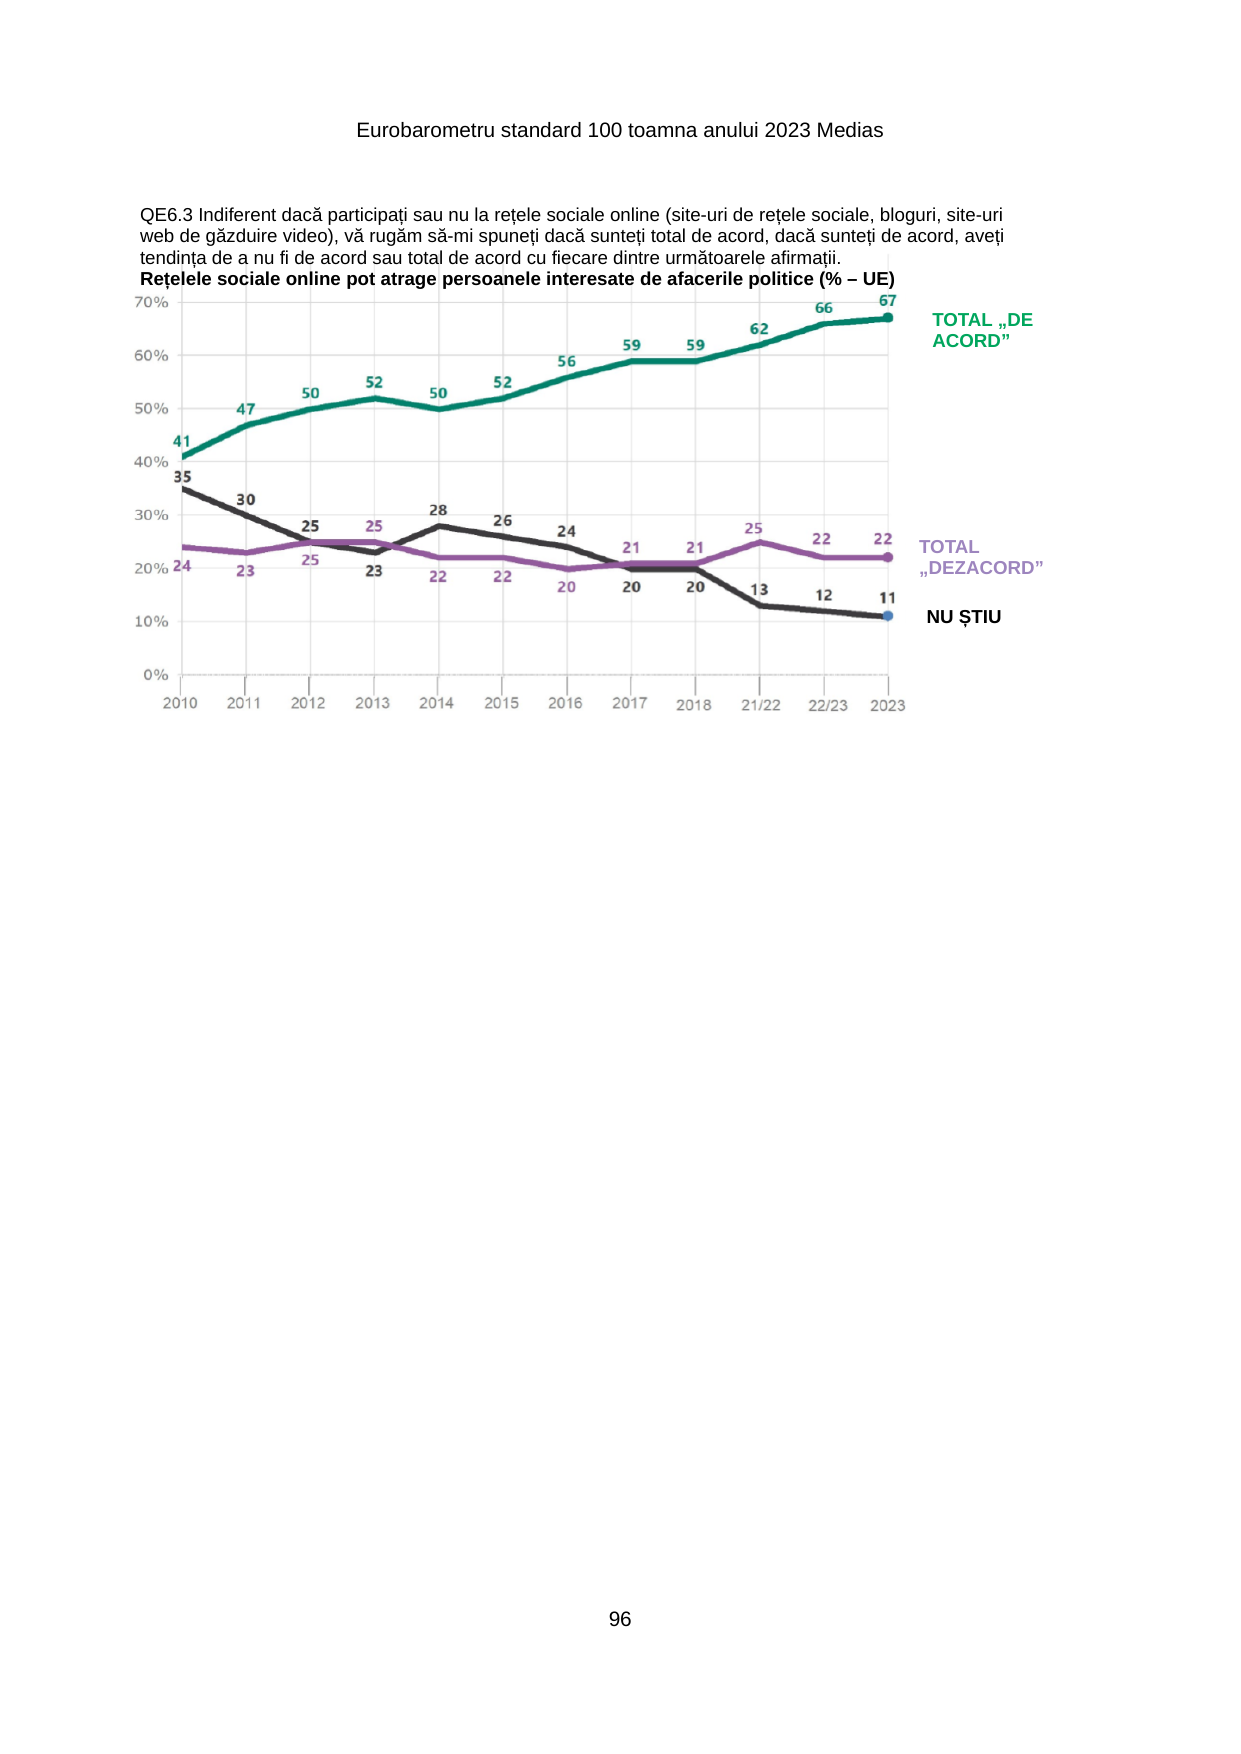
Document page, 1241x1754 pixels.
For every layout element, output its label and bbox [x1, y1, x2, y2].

picture [118, 240, 906, 722]
